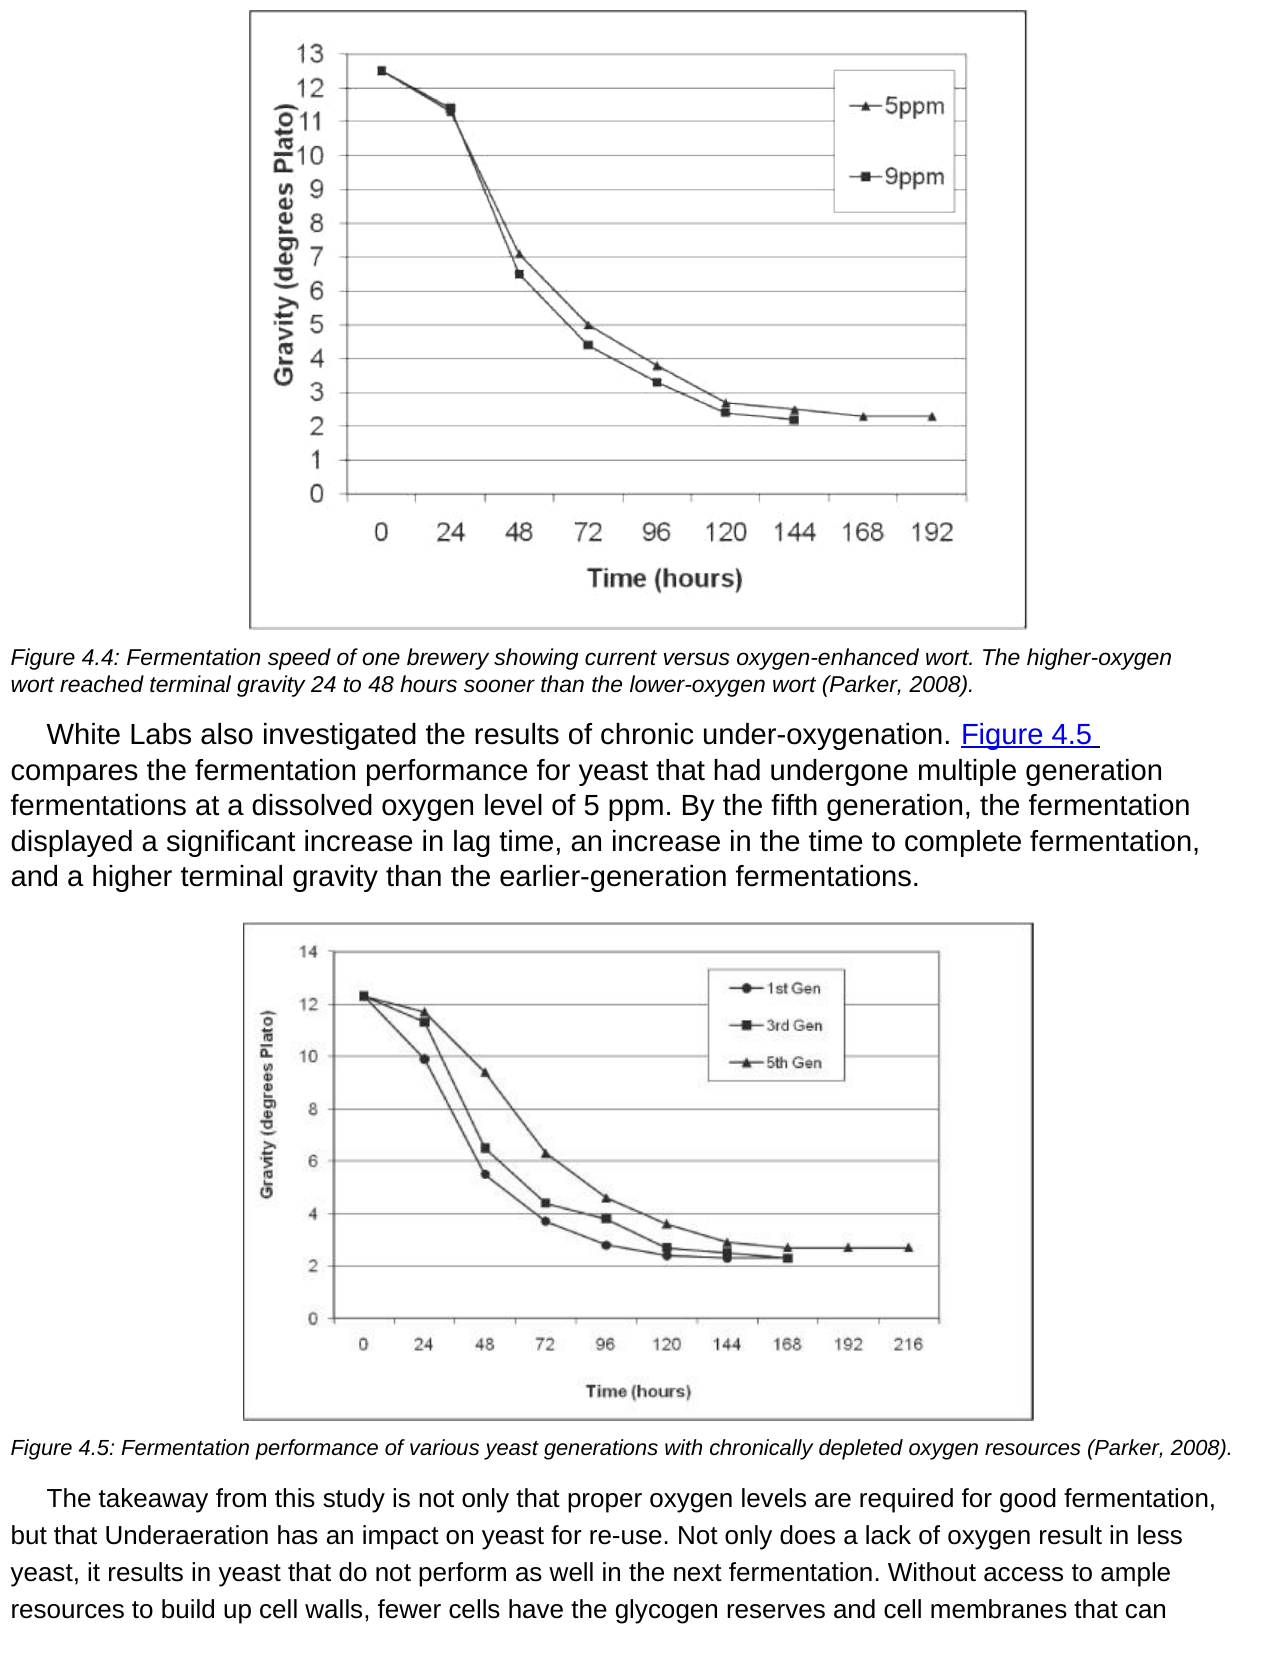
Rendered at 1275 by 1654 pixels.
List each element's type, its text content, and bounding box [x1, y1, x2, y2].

text White Labs also investigated the results of chronic under-oxygenation. Figure 4.5 compares the fermentation performance for yeast that had undergone multiple generation fermentations at a dissolved oxygen level of 5 ppm. By the fifth generation, the fermentation displayed a significant increase in lag time, an increase in the time to complete fermentation, and a higher terminal gravity than the earlier-generation fermentations. [10, 717, 1225, 893]
picture [249, 10, 1028, 630]
picture [243, 922, 1034, 1421]
text Figure 4.5: Fermentation performance of various yeast generations with chronically depleted oxygen resources (Parker, 2008). [10, 1435, 1252, 1460]
text Figure 4.4: Fermentation speed of one brewery showing current versus oxygen-enhanced wort. The higher-oxygen wort reached terminal gravity 24 to 48 hours sooner than the lower-oxygen wort (Parker, 2008). [10, 644, 1214, 698]
text The takeaway from this study is not only that proper oxygen levels are required for good fermentation, but that Underaeration has an impact on yeast for re-use. Not only does a lack of oxygen result in less yeast, it results in yeast that do not perform as well in the next fermentation. Without access to ample resources to build up cell walls, fewer cells have the glycogen reserves and cell membranes that can [10, 1483, 1252, 1624]
